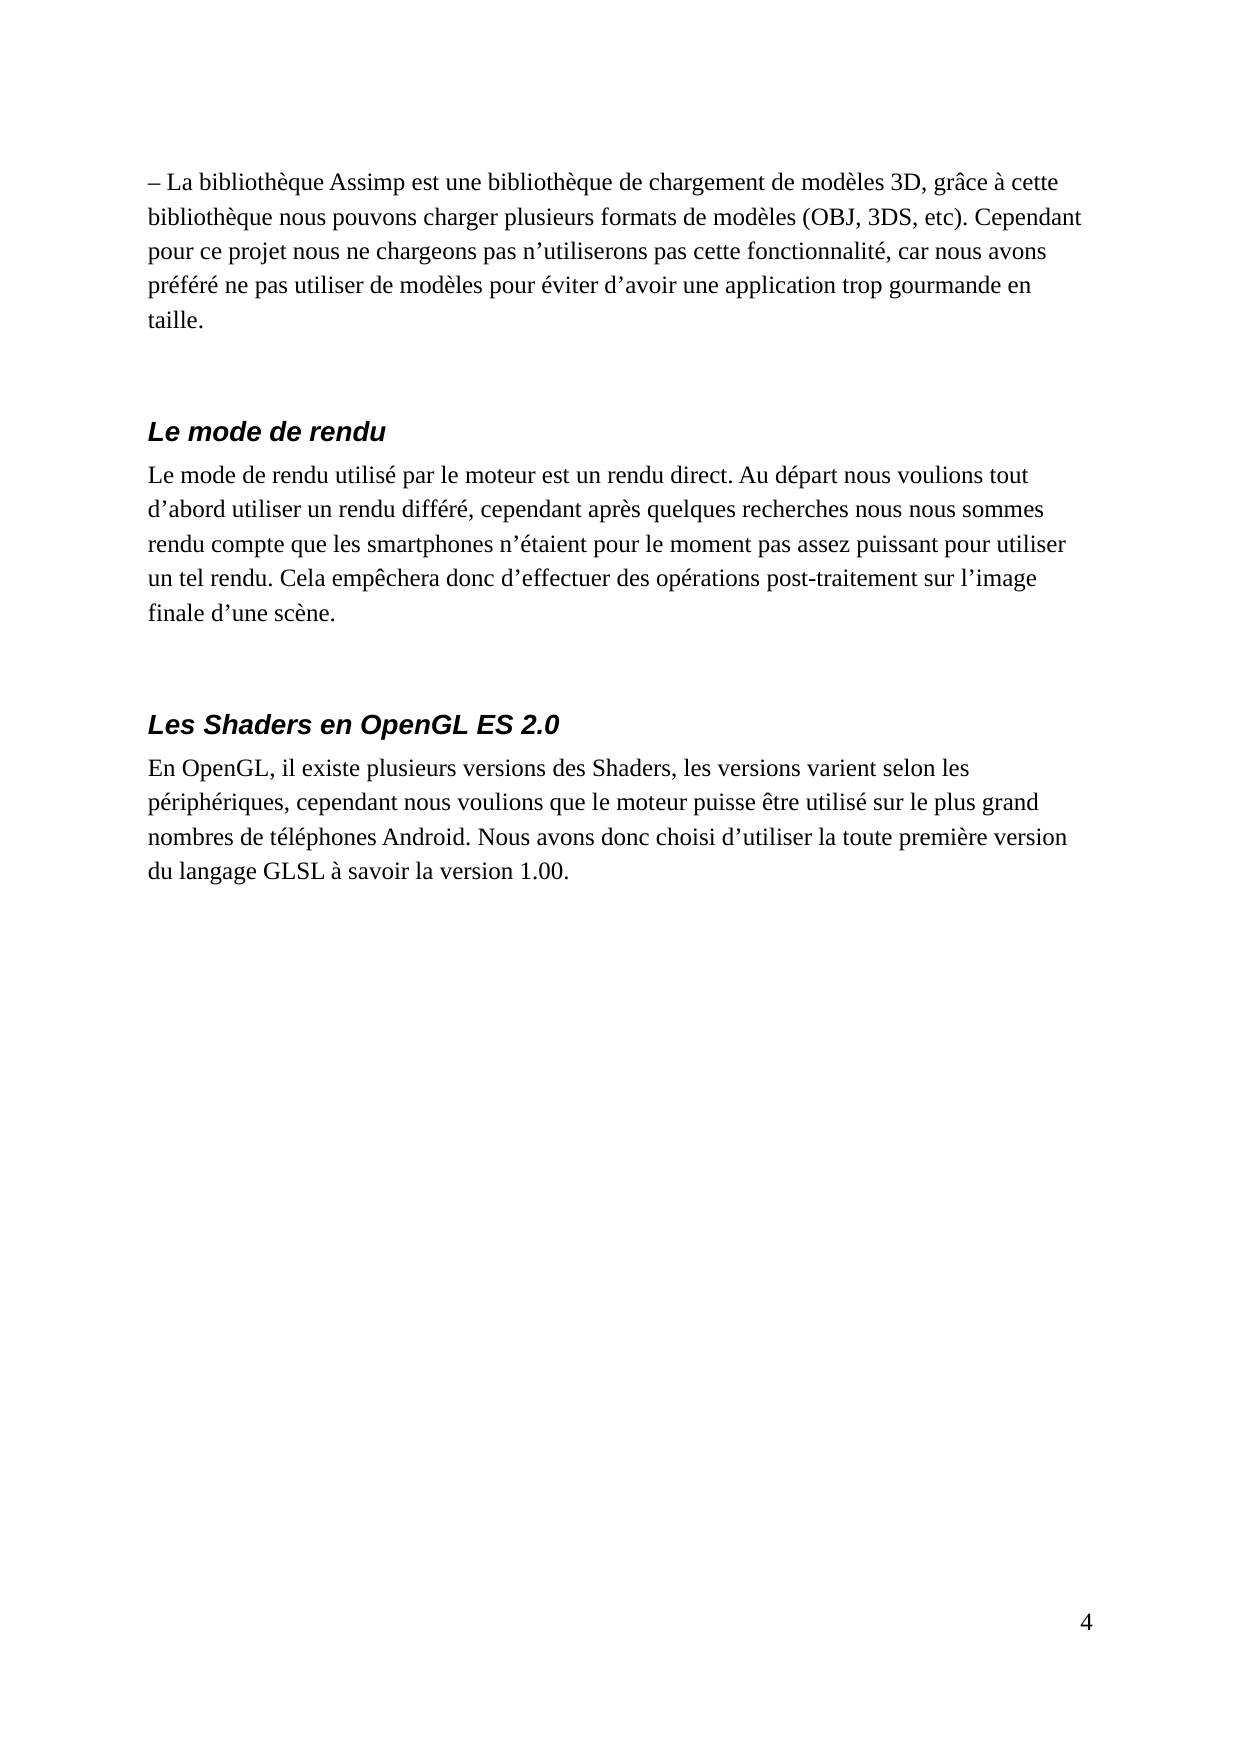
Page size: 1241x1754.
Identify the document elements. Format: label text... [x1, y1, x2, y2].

subtitle Le mode de rendu [148, 416, 1093, 448]
text – La bibliothèque Assimp est une bibliothèque de chargement de modèles 3D, grâce à cette bibliothèque nous pouvons charger plusieurs formats de modèles (OBJ, 3DS, etc). Cependant pour ce projet nous ne chargeons pas n’utiliserons pas cette fonctionnalité, car nous avons préféré ne pas utiliser de modèles pour éviter d’avoir une application trop gourmande en taille. [148, 167, 1093, 334]
text En OpenGL, il existe plusieurs versions des Shaders, les versions varient selon les périphériques, cependant nous voulions que le moteur puisse être utilisé sur le plus grand nombres de téléphones Android. Nous avons donc choisi d’utiliser la toute première version du langage GLSL à savoir la version 1.00. [148, 753, 1093, 885]
subtitle Les Shaders en OpenGL ES 2.0 [148, 709, 1093, 741]
text Le mode de rendu utilisé par le moteur est un rendu direct. Au départ nous voulions tout d’abord utiliser un rendu différé, cependant après quelques recherches nous nous sommes rendu compte que les smartphones n’étaient pour le moment pas assez puissant pour utiliser un tel rendu. Cela empêchera donc d’effectuer des opérations post-traitement sur l’image finale d’une scène. [148, 460, 1093, 627]
